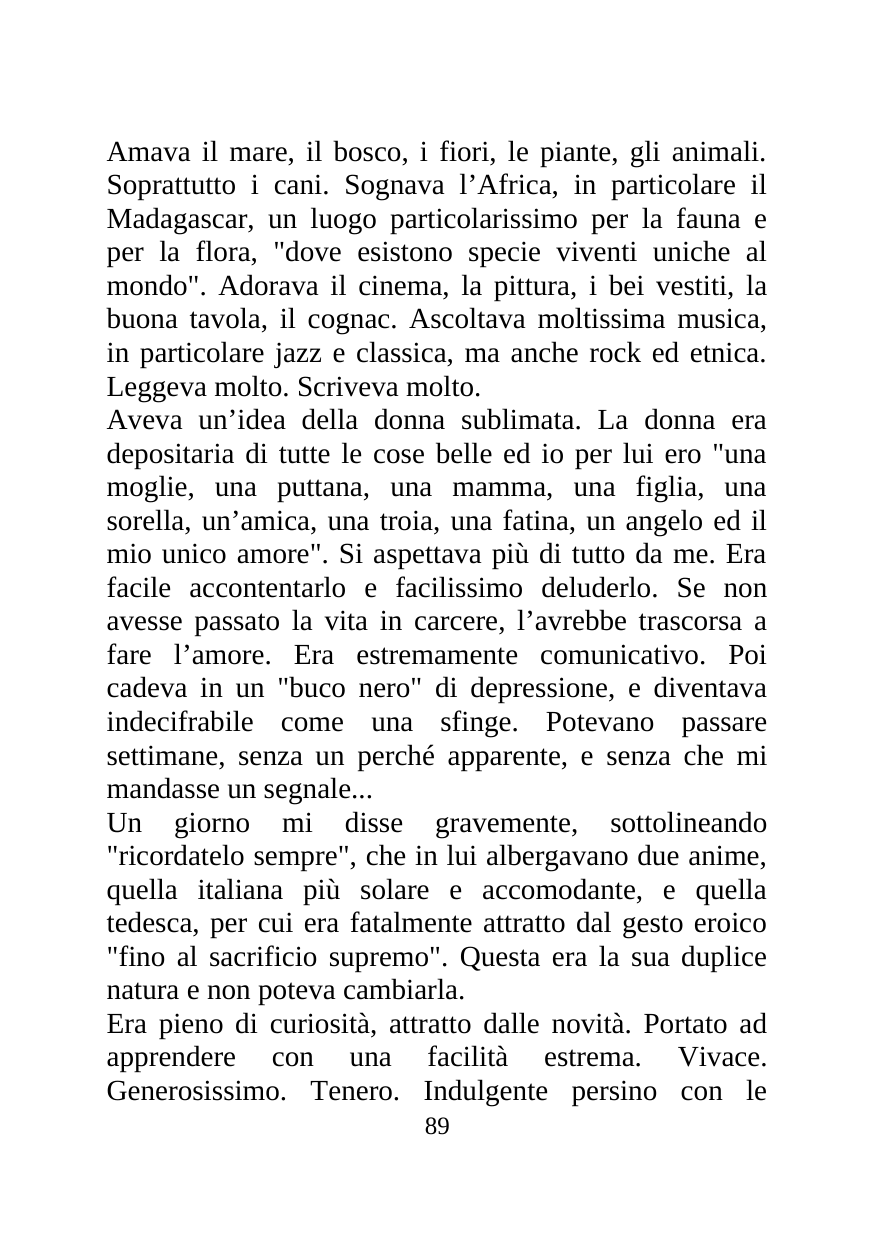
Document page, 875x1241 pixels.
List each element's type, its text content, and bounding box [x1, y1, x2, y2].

text Amava il mare, il bosco, i fiori, le piante, gli animali. Soprattutto i cani. Sognava l’Africa, in particolare il Madagascar, un luogo particolarissimo per la fauna e per la flora, "dove esistono specie viventi uniche al mondo". Adorava il cinema, la pittura, i bei vestiti, la buona tavola, il cognac. Ascoltava moltissima musica, in particolare jazz e classica, ma anche rock ed etnica. Leggeva molto. Scriveva molto. [106, 134, 768, 402]
text Aveva un’idea della donna sublimata. La donna era depositaria di tutte le cose belle ed io per lui ero "una moglie, una puttana, una mamma, una figlia, una sorella, un’amica, una troia, una fatina, un angelo ed il mio unico amore". Si aspettava più di tutto da me. Era facile accontentarlo e facilissimo deluderlo. Se non avesse passato la vita in carcere, l’avrebbe trascorsa a fare l’amore. Era estremamente comunicativo. Poi cadeva in un "buco nero" di depressione, e diventava indecifrabile come una sfinge. Potevano passare settimane, senza un perché apparente, e senza che mi mandasse un segnale... [106, 402, 768, 805]
text Un giorno mi disse gravemente, sottolineando "ricordatelo sempre", che in lui albergavano due anime, quella italiana più solare e accomodante, e quella tedesca, per cui era fatalmente attratto dal gesto eroico "fino al sacrificio supremo". Questa era la sua duplice natura e non poteva cambiarla. [106, 805, 768, 1006]
text Era pieno di curiosità, attratto dalle novità. Portato ad apprendere con una facilità estrema. Vivace. Generosissimo. Tenero. Indulgente persino con le [106, 1006, 768, 1107]
